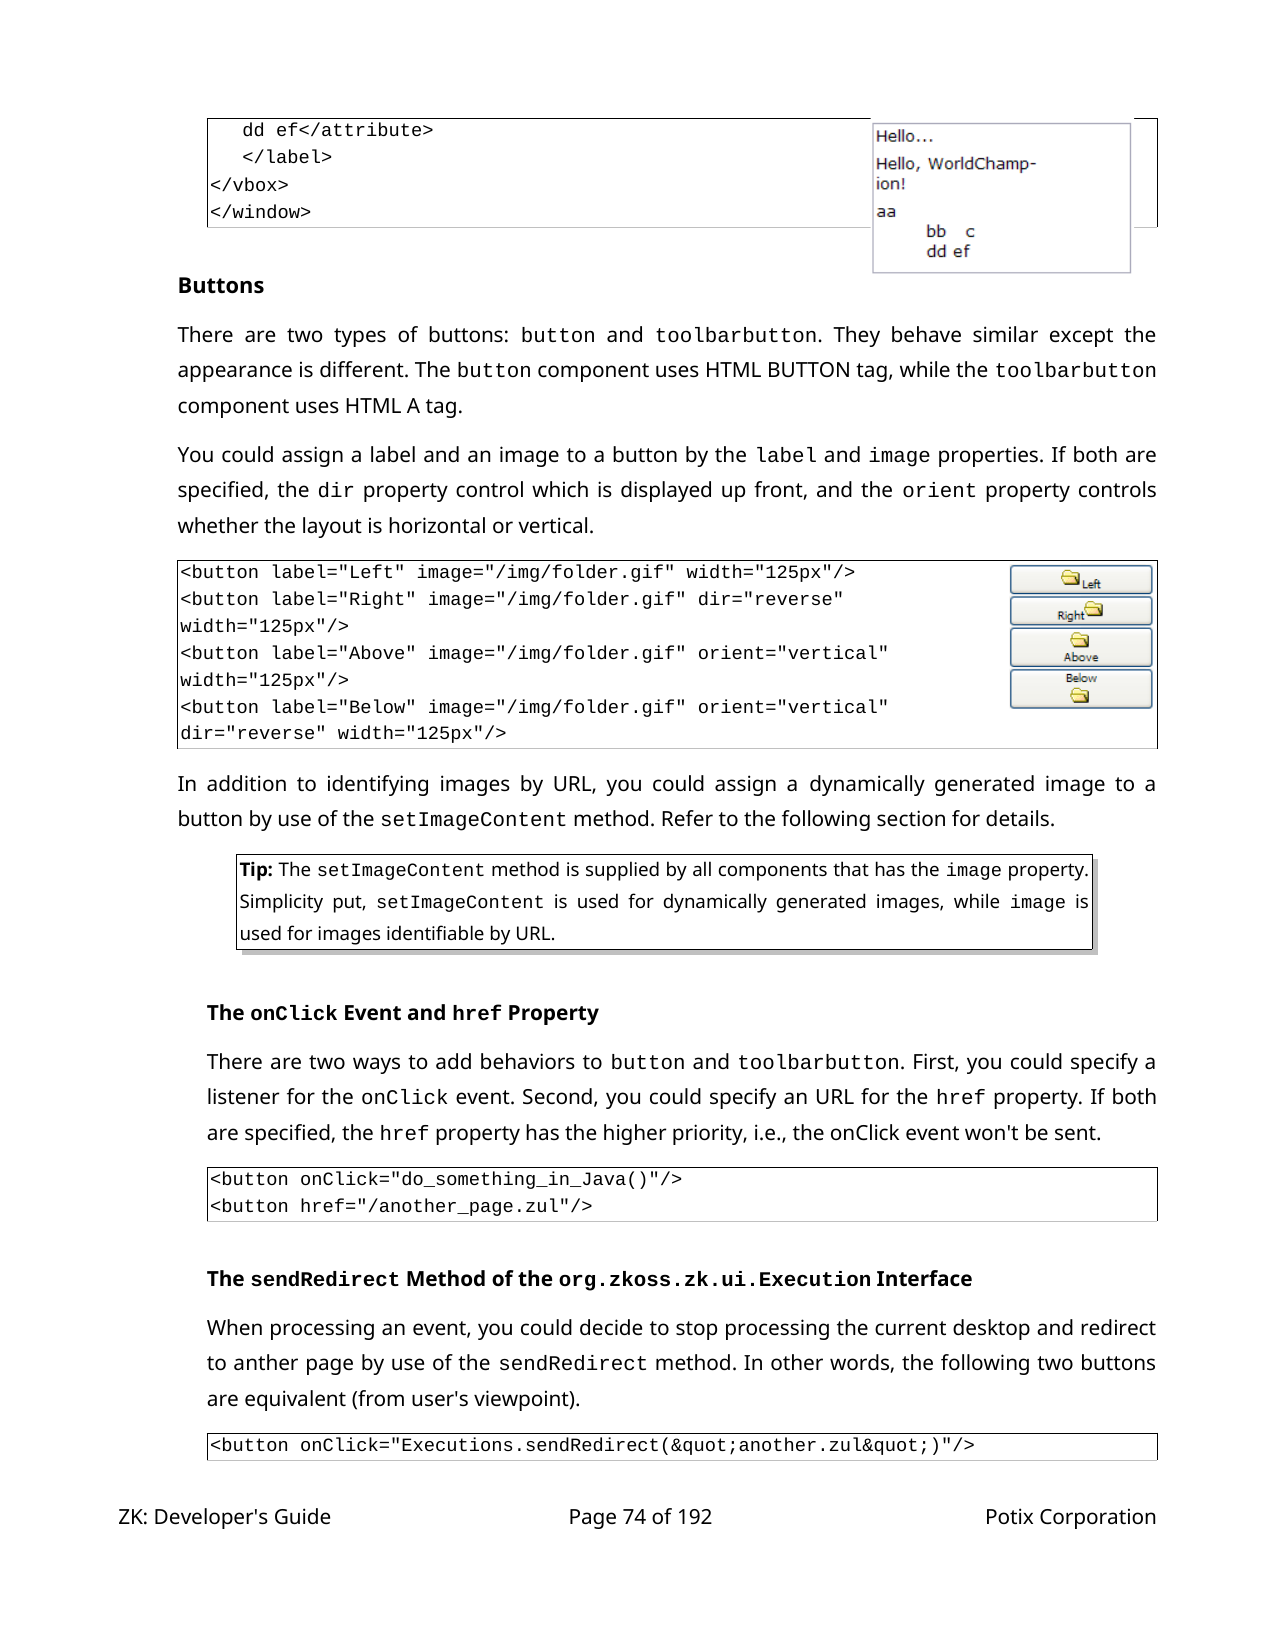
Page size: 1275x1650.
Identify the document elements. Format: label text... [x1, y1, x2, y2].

text <button href="/another_page.zul"/> [208, 1194, 1157, 1221]
text </vbox> [208, 172, 870, 197]
text You could assign a label and an image to a button by the label and image properties. If both are specified, the dir property control which is displayed up front, and the orient property controls whether the layout is horizontal or vertical. [177, 440, 1157, 539]
subtitle Buttons [177, 269, 1157, 299]
subtitle The sendRedirect Method of the org.zkoss.zk.ui.Execution Interface [207, 1264, 1157, 1292]
text </label> [208, 145, 870, 169]
text When processing an event, you could decide to stop processing the current desktop and redirect to anther page by use of the sendRedirect method. In other words, the following two buttons are equivalent (from user's viewpoint). [207, 1313, 1157, 1412]
text <button label="Right" image="/img/folder.gif" dir="reverse" width="125px"/> [178, 587, 1008, 638]
text [1135, 145, 1157, 169]
text [1135, 119, 1157, 142]
text <button label="Left" image="/img/folder.gif" width="125px"/> [178, 561, 1157, 584]
text <button label="Above" image="/img/folder.gif" orient="vertical" width="125px"/> [178, 641, 1008, 692]
subtitle The onClick Event and href Property [207, 998, 1157, 1026]
text <button onClick="Executions.sendRedirect(&quot;another.zul&quot;)"/> [208, 1434, 1157, 1460]
text Tip: The setImageContent method is supplied by all components that has the image property. Simplicity put, setImageContent is used for dynamically generated images, while image is used for images identifiable by URL. [237, 855, 1092, 949]
text [1135, 172, 1157, 197]
text There are two types of buttons: button and toolbarbutton. They behave similar except the appearance is different. The button component uses HTML BUTTON tag, while the toolbarbutton component uses HTML A tag. [177, 320, 1157, 419]
text dd ef</attribute> [208, 119, 870, 142]
text There are two ways to add behaviors to button and toolbarbutton. First, you could specify a listener for the onClick event. Second, you could specify an URL for the href property. If both are specified, the href property has the higher priority, i.e., the onClick event won't be sent. [207, 1047, 1157, 1146]
text </window> [208, 200, 870, 227]
text <button onClick="do_something_in_Java()"/> [208, 1168, 1157, 1191]
text In addition to identifying images by URL, you could assign a dynamically generated image to a button by use of the setImageContent method. Refer to the following section for details. [177, 769, 1157, 833]
picture [870, 118, 1135, 276]
text [1135, 200, 1157, 227]
text <button label="Below" image="/img/folder.gif" orient="vertical" dir="reverse" width="125px"/> [178, 694, 1157, 748]
picture [1008, 563, 1156, 711]
